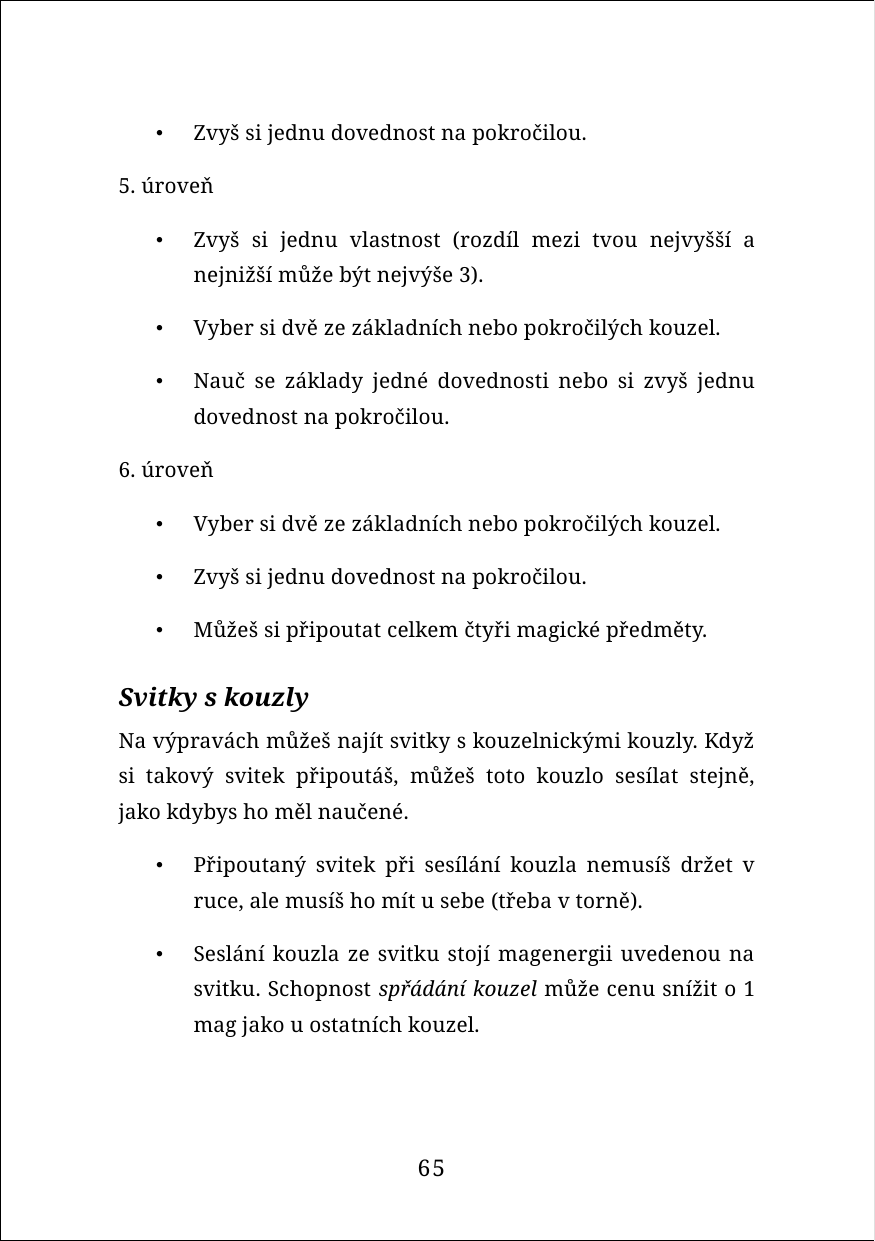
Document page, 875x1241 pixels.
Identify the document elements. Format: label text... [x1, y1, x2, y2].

list Zvyš si jednu vlastnost (rozdíl mezi tvou nejvyšší a nejnižší může být nejvýše 3). [156, 225, 756, 289]
list Nauč se základy jedné dovednosti nebo si zvyš jednu dovednost na pokročilou. [156, 367, 756, 431]
list Zvyš si jednu dovednost na pokročilou. [156, 118, 756, 147]
text Na výpravách můžeš najít svitky s kouzelnickými kouzly. Když si takový svitek připoutáš, můžeš toto kouzlo sesílat stejně, jako kdybys ho měl naučené. [118, 726, 756, 825]
list Připoutaný svitek při sesílání kouzla nemusíš držet v ruce, ale musíš ho mít u sebe (třeba v torně). [156, 850, 756, 914]
list Vyber si dvě ze základních nebo pokročilých kouzel. [156, 509, 756, 537]
text 5. úroveň [118, 171, 756, 200]
list Seslání kouzla ze svitku stojí magenergii uvedenou na svitku. Schopnost spřádání kouzel může cenu snížit o 1 mag jako u ostatních kouzel. [156, 939, 756, 1038]
subtitle Svitky s kouzly [118, 680, 756, 714]
list Můžeš si připoutat celkem čtyři magické předměty. [156, 615, 756, 643]
list Vyber si dvě ze základních nebo pokročilých kouzel. [156, 313, 756, 342]
list Zvyš si jednu dovednost na pokročilou. [156, 562, 756, 590]
text 6. úroveň [118, 455, 756, 484]
